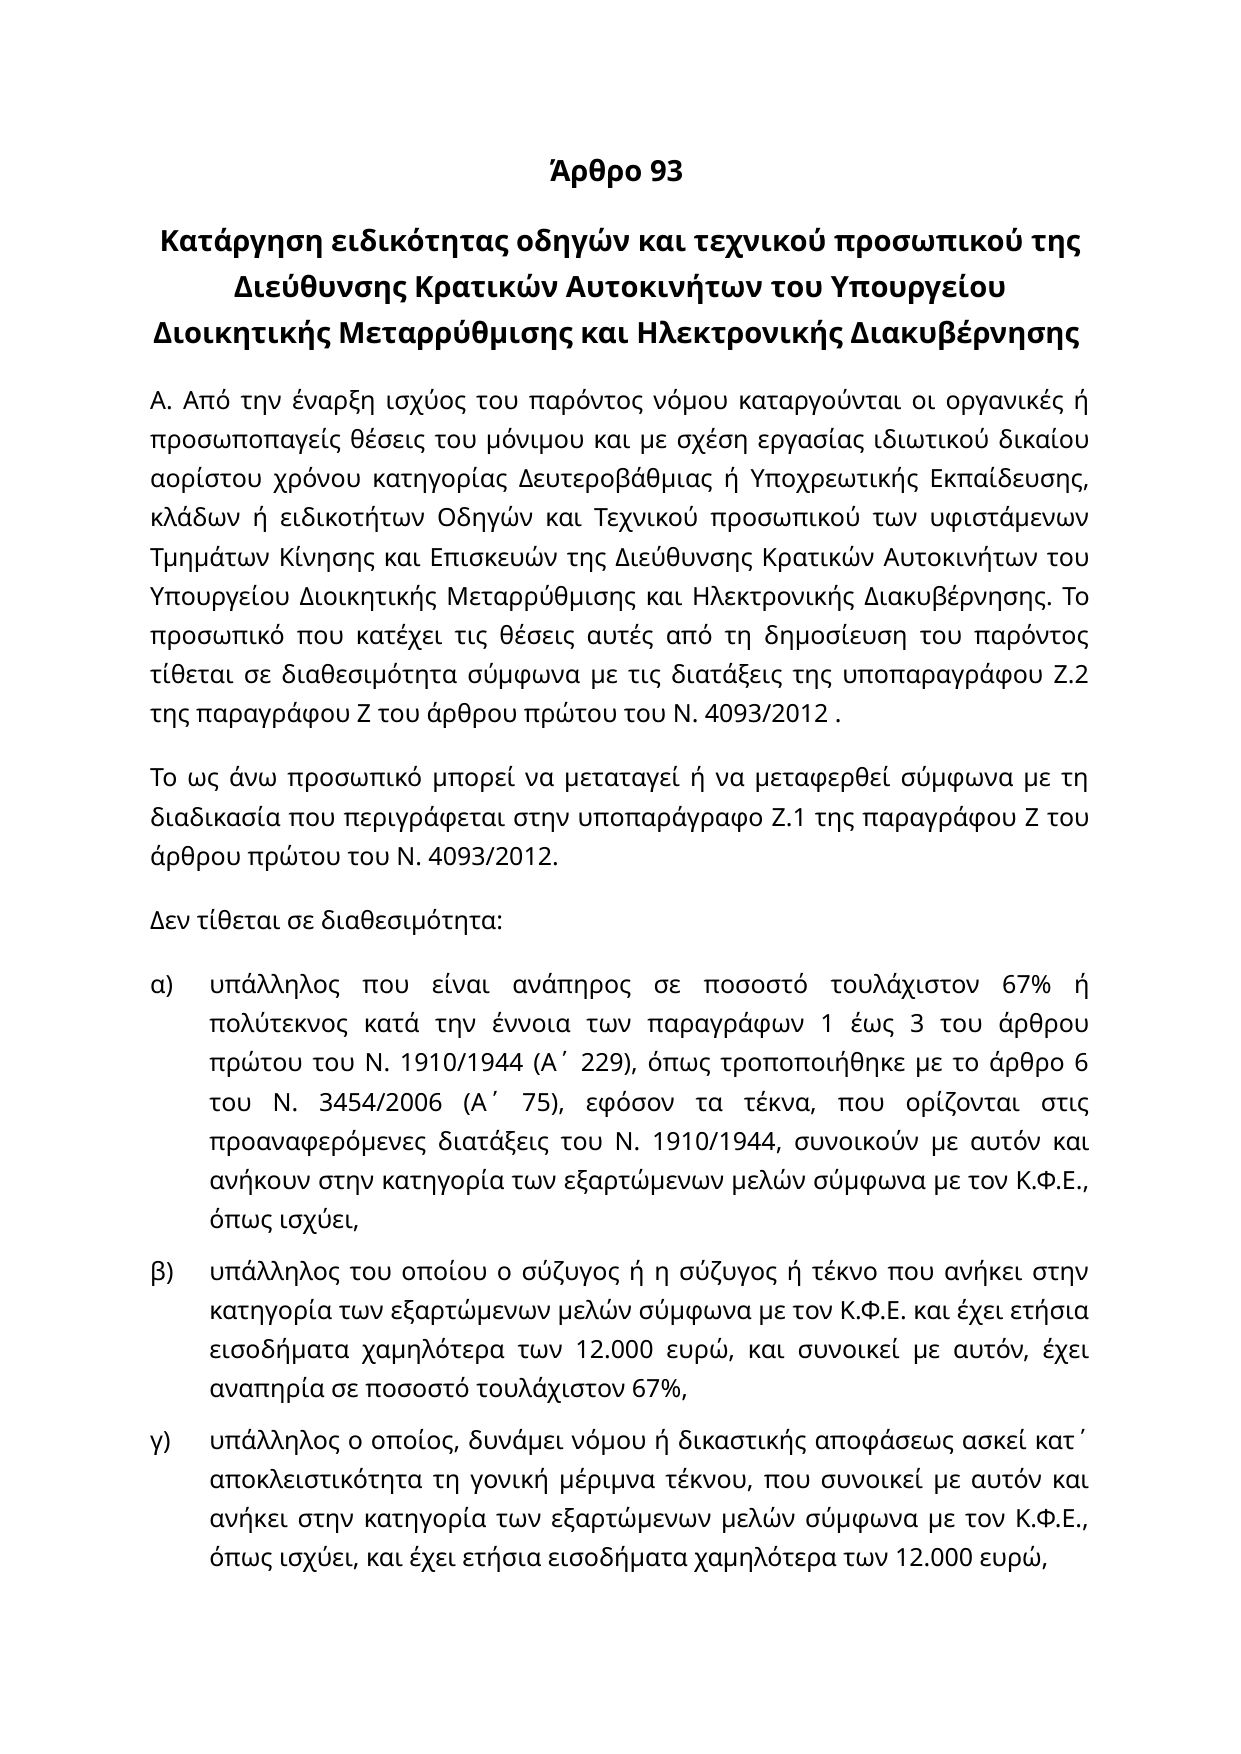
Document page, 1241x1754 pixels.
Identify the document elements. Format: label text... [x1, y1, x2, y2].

list β) υπάλληλος του οποίου ο σύζυγος ή η σύζυγος ή τέκνο που ανήκει στην κατηγορία των εξαρτώμενων μελών σύμφωνα με τον Κ.Φ.Ε. και έχει ετήσια εισοδήματα χαμηλότερα των 12.000 ευρώ, και συνοικεί με αυτόν, έχει αναπηρία σε ποσοστό τουλάχιστον 67%, [150, 1253, 1090, 1405]
list α) υπάλληλος που είναι ανάπηρος σε ποσοστό τουλάχιστον 67% ή πολύτεκνος κατά την έννοια των παραγράφων 1 έως 3 του άρθρου πρώτου του Ν. 1910/1944 (Α΄ 229), όπως τροποποιήθηκε με το άρθρο 6 του Ν. 3454/2006 (Α΄ 75), εφόσον τα τέκνα, που ορίζονται στις προαναφερόμενες διατάξεις του Ν. 1910/1944, συνοικούν με αυτόν και ανήκουν στην κατηγορία των εξαρτώμενων μελών σύμφωνα με τον Κ.Φ.Ε., όπως ισχύει, [150, 967, 1090, 1236]
subtitle Κατάργηση ειδικότητας οδηγών και τεχνικού προσωπικού της Διεύθυνσης Κρατικών Αυτοκινήτων του Υπουργείου Διοικητικής Μεταρρύθμισης και Ηλεκτρονικής Διακυβέρνησης [150, 221, 1090, 352]
text Το ως άνω προσωπικό μπορεί να μεταταγεί ή να μεταφερθεί σύμφωνα με τη διαδικασία που περιγράφεται στην υποπαράγραφο Ζ.1 της παραγράφου Ζ του άρθρου πρώτου του Ν. 4093/2012. [150, 760, 1090, 872]
subtitle Άρθρο 93 [150, 150, 1090, 190]
text Δεν τίθεται σε διαθεσιμότητα: [150, 902, 1090, 937]
text Α. Από την έναρξη ισχύος του παρόντος νόμου καταργούνται οι οργανικές ή προσωποπαγείς θέσεις του μόνιμου και με σχέση εργασίας ιδιωτικού δικαίου αορίστου χρόνου κατηγορίας Δευτεροβάθμιας ή Υποχρεωτικής Εκπαίδευσης, κλάδων ή ειδικοτήτων Οδηγών και Τεχνικού προσωπικού των υφιστάμενων Τμημάτων Κίνησης και Επισκευών της Διεύθυνσης Κρατικών Αυτοκινήτων του Υπουργείου Διοικητικής Μεταρρύθμισης και Ηλεκτρονικής Διακυβέρνησης. Το προσωπικό που κατέχει τις θέσεις αυτές από τη δημοσίευση του παρόντος τίθεται σε διαθεσιμότητα σύμφωνα με τις διατάξεις της υποπαραγράφου Ζ.2 της παραγράφου Ζ του άρθρου πρώτου του Ν. 4093/2012 . [150, 382, 1090, 730]
list γ) υπάλληλος ο οποίος, δυνάμει νόμου ή δικαστικής αποφάσεως ασκεί κατ΄ αποκλειστικότητα τη γονική μέριμνα τέκνου, που συνοικεί με αυτόν και ανήκει στην κατηγορία των εξαρτώμενων μελών σύμφωνα με τον Κ.Φ.Ε., όπως ισχύει, και έχει ετήσια εισοδήματα χαμηλότερα των 12.000 ευρώ, [150, 1422, 1090, 1574]
